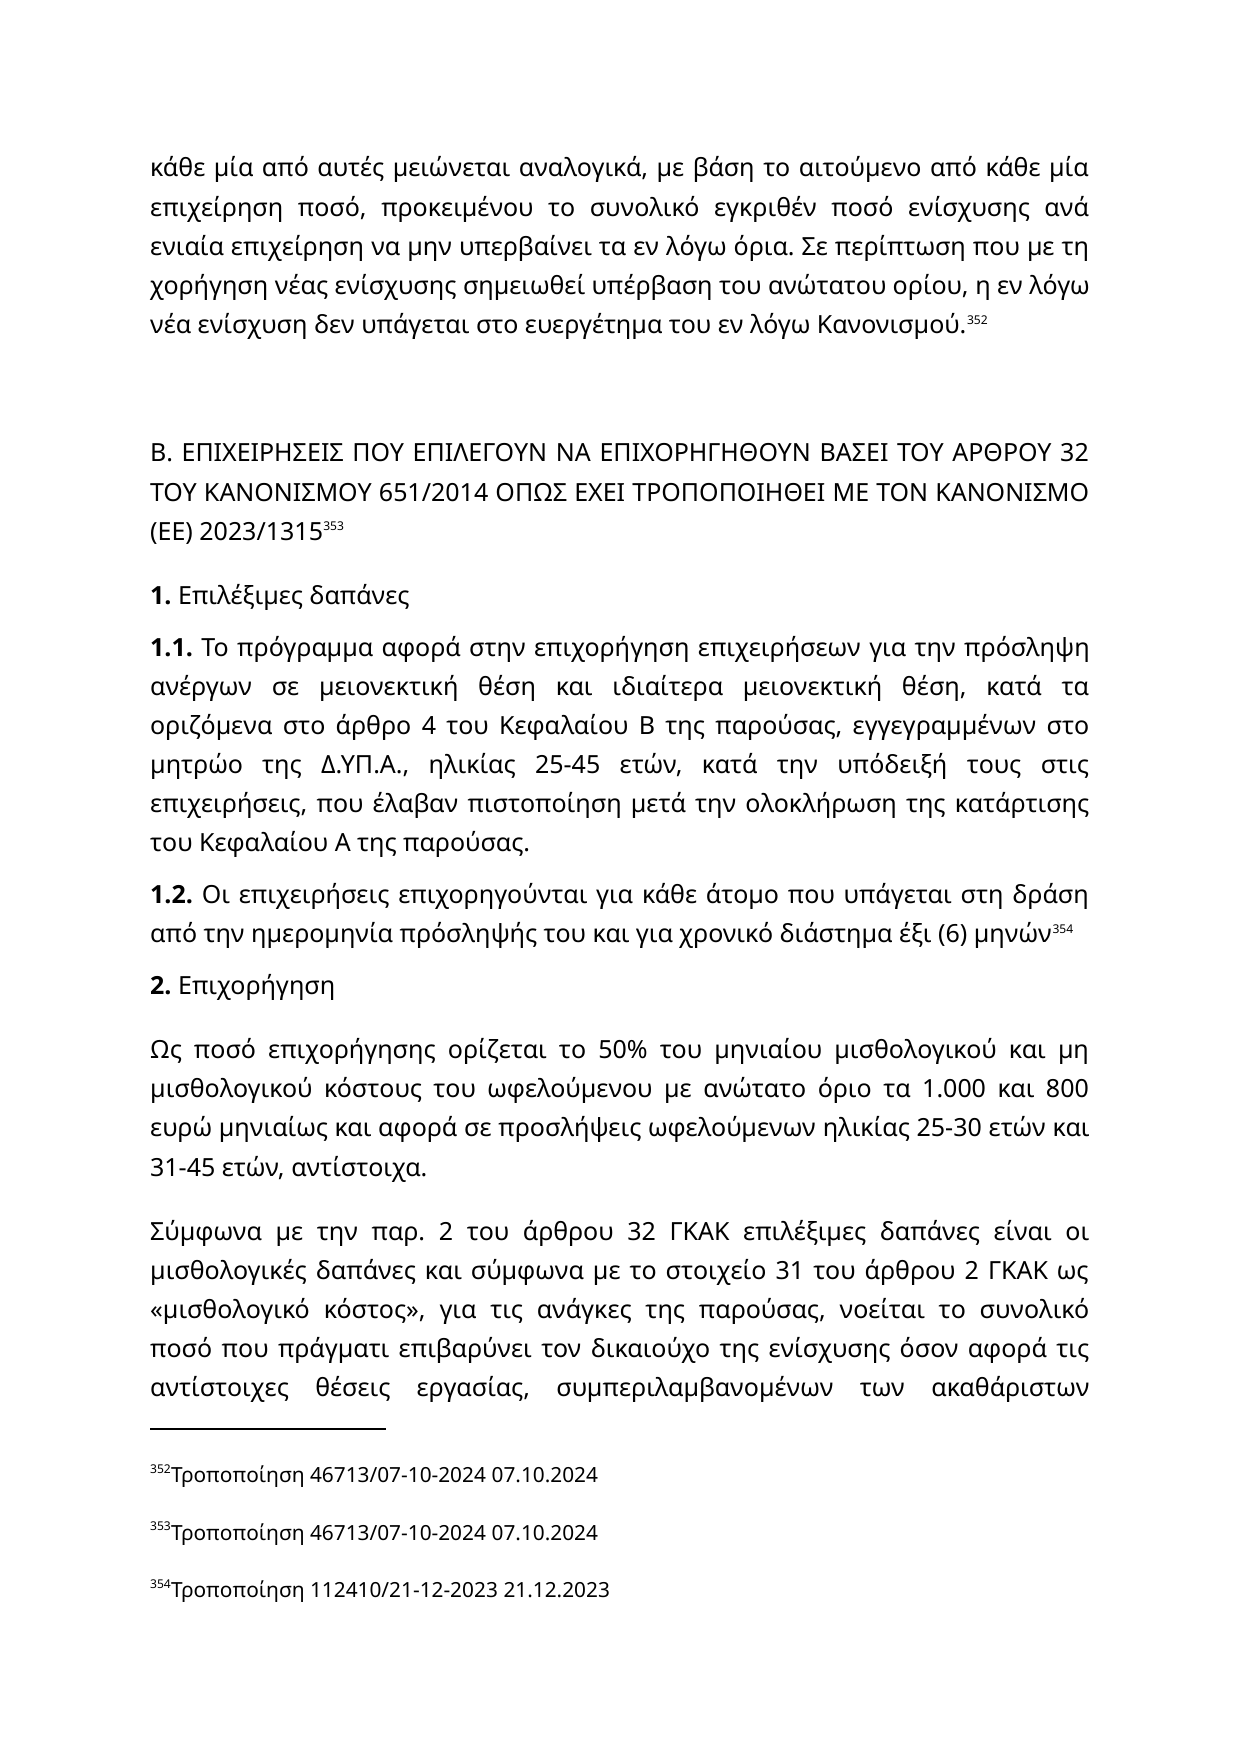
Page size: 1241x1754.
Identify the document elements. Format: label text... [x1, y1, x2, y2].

text Β. ΕΠΙΧΕΙΡΗΣΕΙΣ ΠΟΥ ΕΠΙΛΕΓΟΥΝ ΝΑ ΕΠΙΧΟΡΗΓΗΘΟΥΝ ΒΑΣΕΙ ΤΟΥ ΑΡΘΡΟΥ 32 ΤΟΥ ΚΑΝΟΝΙΣΜΟΥ 651/2014 ΟΠΩΣ ΕΧΕΙ ΤΡΟΠΟΠΟΙΗΘΕΙ ΜΕ ΤΟΝ ΚΑΝΟΝΙΣΜΟ (ΕΕ) 2023/1315 [150, 435, 1090, 547]
text 2. Επιχορήγηση [150, 967, 1090, 1002]
text κάθε μία από αυτές μειώνεται αναλογικά, με βάση το αιτούμενο από κάθε μία επιχείρηση ποσό, προκειμένου το συνολικό εγκριθέν ποσό ενίσχυσης ανά ενιαία επιχείρηση να μην υπερβαίνει τα εν λόγω όρια. Σε περίπτωση που με τη χορήγηση νέας ενίσχυσης σημειωθεί υπέρβαση του ανώτατου ορίου, η εν λόγω νέα ενίσχυση δεν υπάγεται στο ευεργέτημα του εν λόγω Κανονισμού. [150, 150, 1090, 341]
text 1.1. Το πρόγραμμα αφορά στην επιχορήγηση επιχειρήσεων για την πρόσληψη ανέργων σε μειονεκτική θέση και ιδιαίτερα μειονεκτική θέση, κατά τα οριζόμενα στο άρθρο 4 του Κεφαλαίου Β της παρούσας, εγγεγραμμένων στο μητρώο της Δ.ΥΠ.Α., ηλικίας 25-45 ετών, κατά την υπόδειξή τους στις επιχειρήσεις, που έλαβαν πιστοποίηση μετά την ολοκλήρωση της κατάρτισης του Κεφαλαίου Α της παρούσας. [150, 629, 1090, 859]
text Τροποποίηση 112410/21-12-2023 21.12.2023 [150, 1576, 1090, 1604]
text Σύμφωνα με την παρ. 2 του άρθρου 32 ΓΚΑΚ επιλέξιμες δαπάνες είναι οι μισθολογικές δαπάνες και σύμφωνα με το στοιχείο 31 του άρθρου 2 ΓΚΑΚ ως «μισθολογικό κόστος», για τις ανάγκες της παρούσας, νοείται το συνολικό ποσό που πράγματι επιβαρύνει τον δικαιούχο της ενίσχυσης όσον αφορά τις αντίστοιχες θέσεις εργασίας, συμπεριλαμβανομένων των ακαθάριστων [150, 1213, 1090, 1404]
text 1. Επιλέξιμες δαπάνες [150, 577, 1090, 612]
text 1.2. Οι επιχειρήσεις επιχορηγούνται για κάθε άτομο που υπάγεται στη δράση από την ημερομηνία πρόσληψής του και για χρονικό διάστημα έξι (6) μηνών [150, 877, 1090, 950]
text Τροποποίηση 46713/07-10-2024 07.10.2024 [150, 1460, 1090, 1489]
text Ως ποσό επιχορήγησης ορίζεται το 50% του μηνιαίου μισθολογικού και μη μισθολογικού κόστους του ωφελούμενου με ανώτατο όριο τα 1.000 και 800 ευρώ μηνιαίως και αφορά σε προσλήψεις ωφελούμενων ηλικίας 25-30 ετών και 31-45 ετών, αντίστοιχα. [150, 1032, 1090, 1183]
text Τροποποίηση 46713/07-10-2024 07.10.2024 [150, 1518, 1090, 1546]
